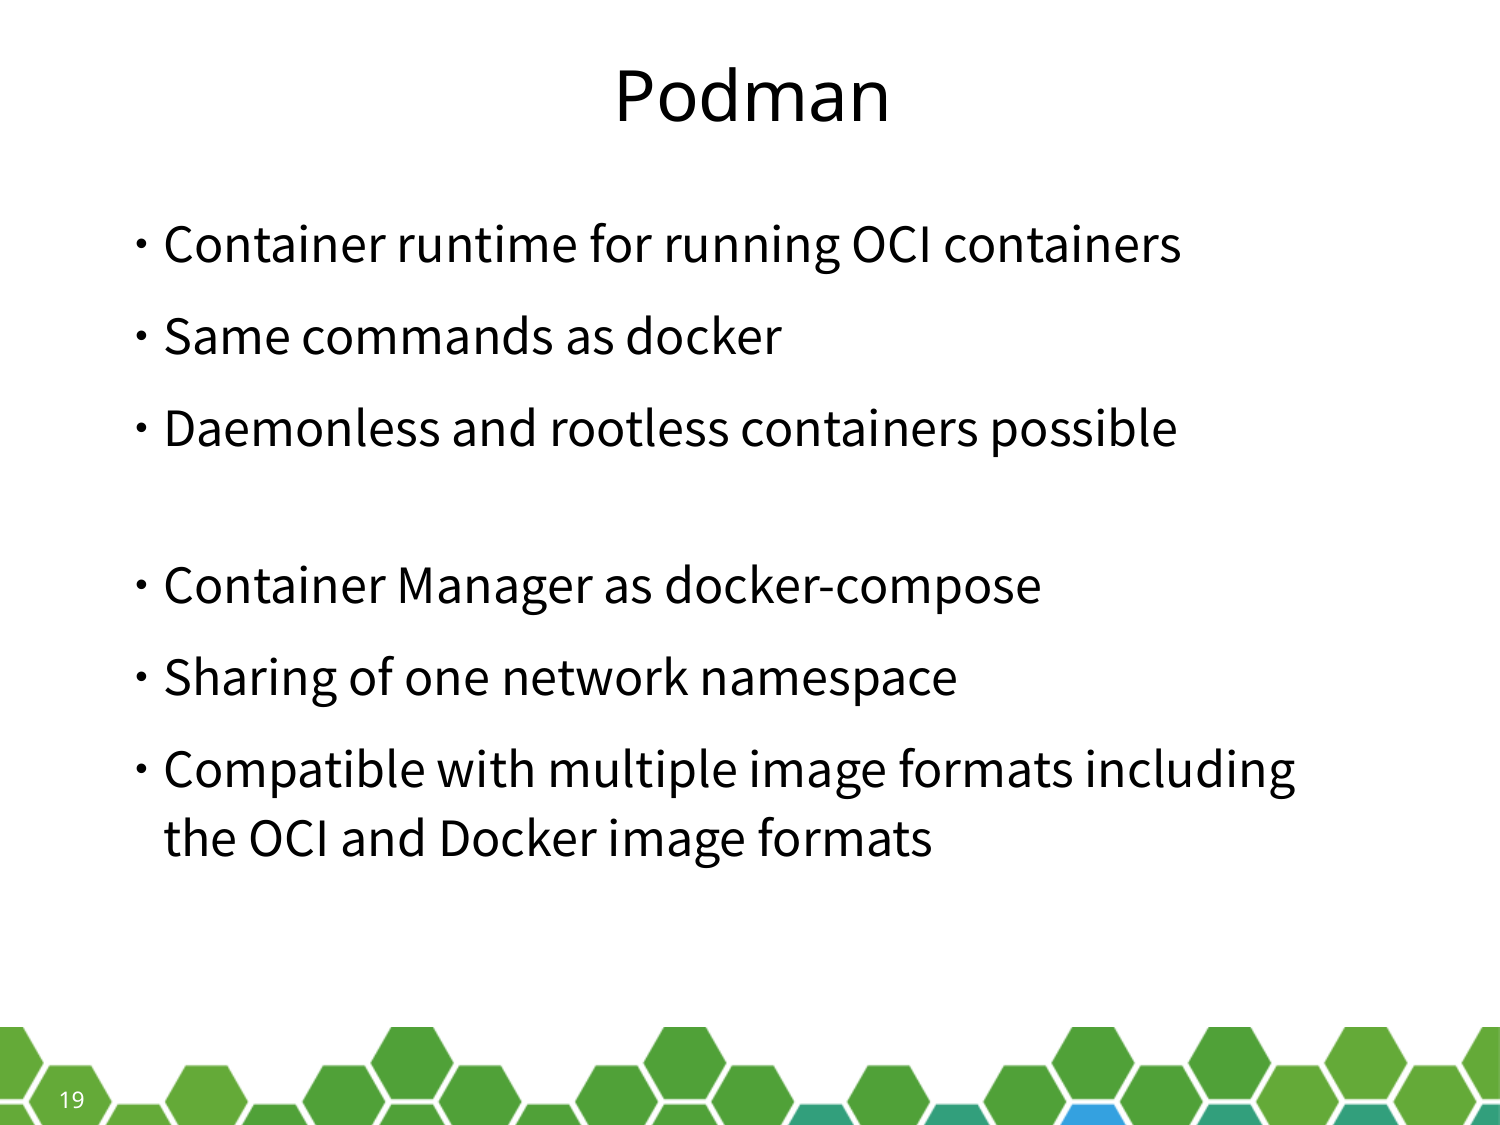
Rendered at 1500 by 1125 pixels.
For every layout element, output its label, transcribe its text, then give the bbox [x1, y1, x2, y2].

list Container Manager as docker-compose Sharing of one network namespace Compatible with multiple image formats including the OCI and Docker image formats [135, 549, 1372, 862]
picture [0, 1027, 1500, 1125]
title Podman [135, 12, 1372, 175]
list Container runtime for running OCI containers Same commands as docker Daemonless and rootless containers possible [135, 208, 1372, 521]
